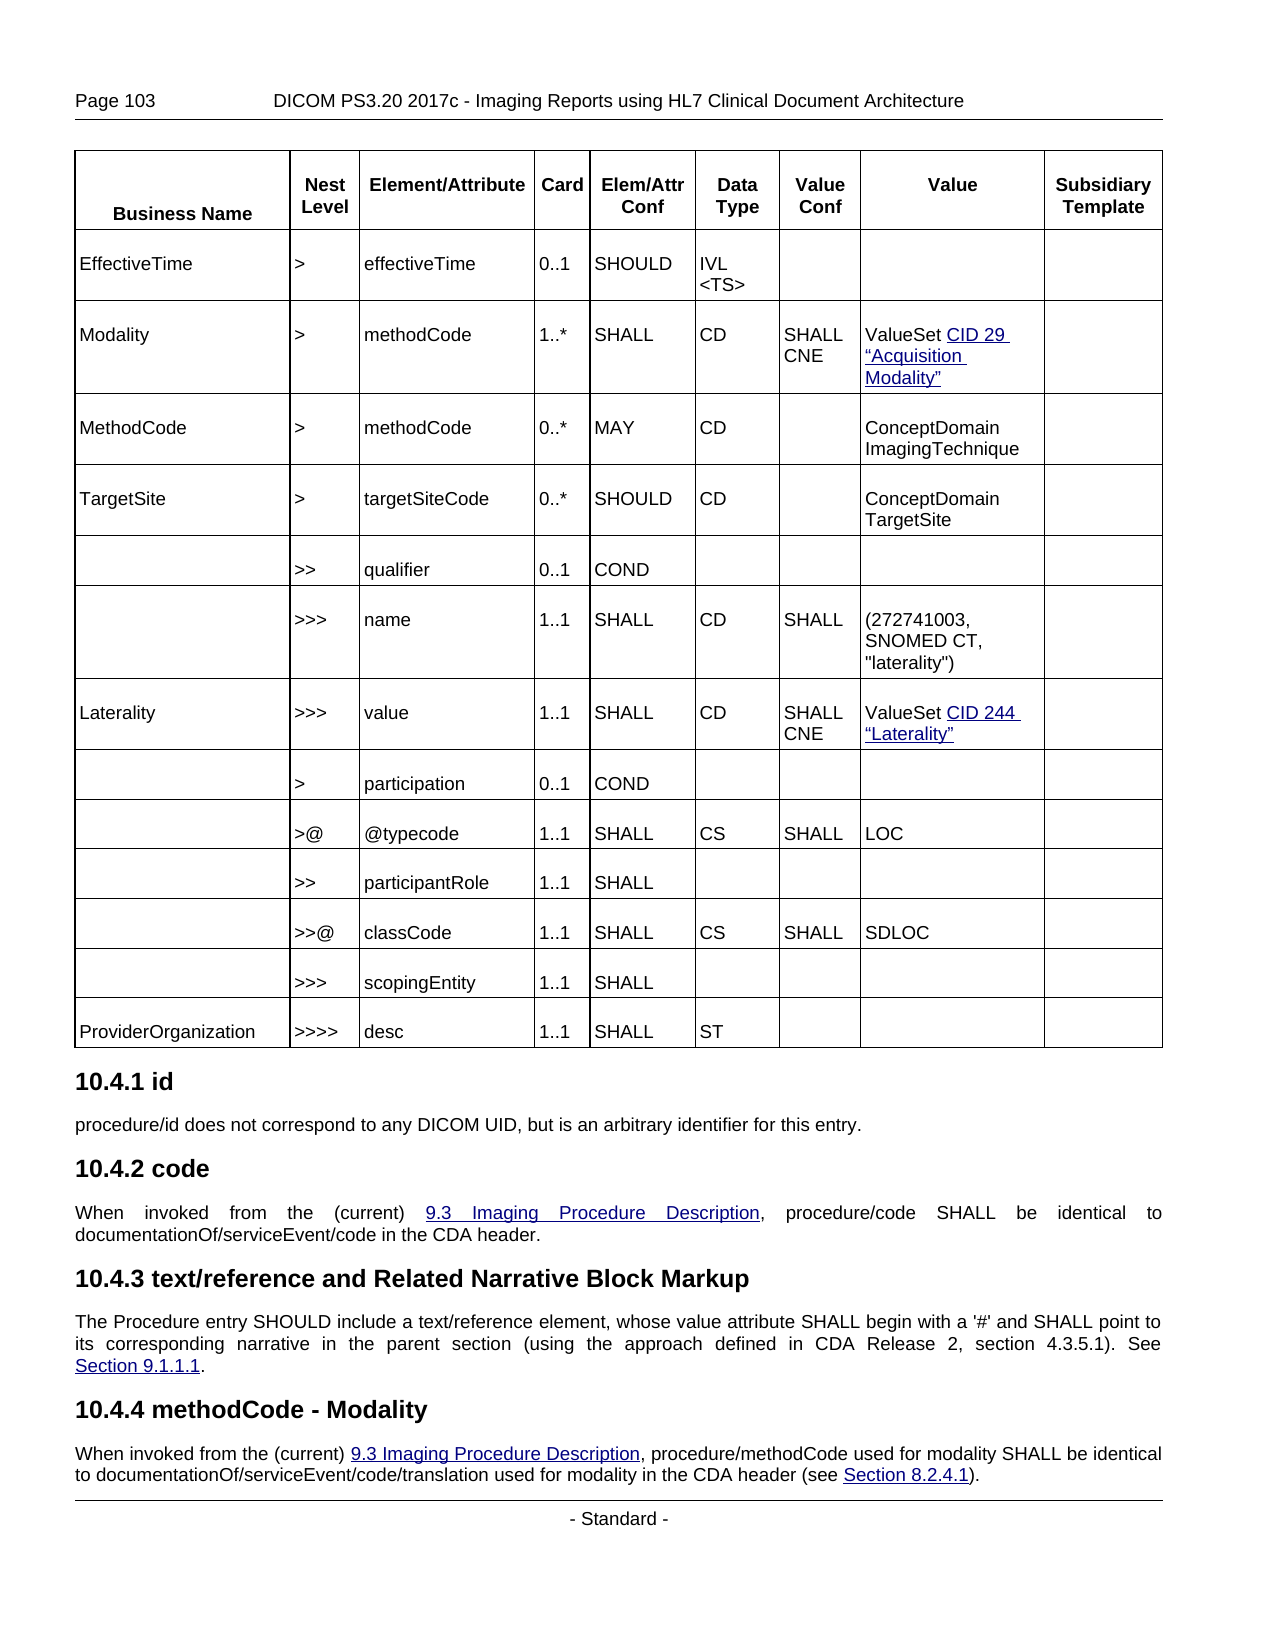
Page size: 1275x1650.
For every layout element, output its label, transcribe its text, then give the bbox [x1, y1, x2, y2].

table_cell 0..1 [535, 750, 589, 798]
table_cell CD [696, 586, 779, 677]
table_cell [76, 849, 289, 898]
table_cell SHALL [591, 679, 695, 749]
text procedure/id does not correspond to any DICOM UID, but is an arbitrary identifier for this entry. [75, 1114, 1162, 1136]
table_cell CD [696, 394, 779, 464]
table_cell SHALL [591, 899, 695, 947]
table_cell [1045, 230, 1162, 300]
table_cell 1..1 [535, 849, 589, 898]
table_header Subsidiary Template [1045, 151, 1162, 228]
table_cell [1045, 394, 1162, 464]
table_cell 0..* [535, 394, 589, 464]
table_cell [76, 800, 289, 848]
table_cell Effective​Time [76, 230, 289, 300]
table_cell > [291, 301, 359, 392]
table_cell SHALL [780, 800, 860, 848]
table_cell 1..1 [535, 800, 589, 848]
table_cell ValueSet CID 29 “Acquisition Modality” [861, 301, 1044, 392]
table_cell SDLOC [861, 899, 1044, 947]
table_cell [861, 998, 1044, 1047]
text The Procedure entry SHOULD include a text/reference element, whose value attribute SHALL begin with a '#' and SHALL point to its corresponding narrative in the parent section (using the approach defined in CDA Release 2, section 4.3.5.1). See Section 9.1.1.1. [75, 1311, 1162, 1376]
table_cell class​Code [360, 899, 534, 947]
table_cell [1045, 949, 1162, 997]
table_cell >>@ [291, 899, 359, 947]
table_cell Concept​Domain TargetSite [861, 465, 1044, 535]
text 10.4.1 id [75, 1067, 1162, 1095]
table_header Elem/Attr Conf [591, 151, 695, 228]
table_cell [861, 536, 1044, 585]
table_cell [1045, 536, 1162, 585]
table_cell 0..1 [535, 536, 589, 585]
table_cell 1..1 [535, 949, 589, 997]
table_cell SHOULD [591, 465, 695, 535]
table_cell [780, 998, 860, 1047]
table_cell SHALL [591, 586, 695, 677]
table_cell [780, 750, 860, 798]
table_cell >> [291, 849, 359, 898]
table_cell [780, 949, 860, 997]
table_cell Laterality [76, 679, 289, 749]
table_cell >>> [291, 949, 359, 997]
table_cell Target​Site [76, 465, 289, 535]
table_cell [76, 586, 289, 677]
table_cell @typecode [360, 800, 534, 848]
text When invoked from the (current) 9.3 Imaging Procedure Description, procedure/methodCode used for modality SHALL be identical to documentationOf/serviceEvent/code/translation used for modality in the CDA header (see Section 8.2.4.1). [75, 1442, 1162, 1485]
table_cell CS [696, 899, 779, 947]
table_cell >>> [291, 586, 359, 677]
table_cell method​Code [360, 394, 534, 464]
table_cell [780, 849, 860, 898]
table_cell [780, 230, 860, 300]
table_cell [76, 536, 289, 585]
table_cell SHALL CNE [780, 301, 860, 392]
table_cell CD [696, 301, 779, 392]
table_header Data Type [696, 151, 779, 228]
table_cell [696, 750, 779, 798]
table_cell [861, 949, 1044, 997]
table_cell (272741003, SNOMED CT, "laterality") [861, 586, 1044, 677]
table_header Element/​Attribute [360, 151, 534, 228]
table_cell [696, 949, 779, 997]
table_header Business Name [76, 151, 289, 228]
table_cell qualifier [360, 536, 534, 585]
table_cell CD [696, 465, 779, 535]
table_cell target​Site​Code [360, 465, 534, 535]
table_cell SHALL [591, 301, 695, 392]
table_header Nest Level [291, 151, 359, 228]
table_cell SHOULD [591, 230, 695, 300]
table_cell >@ [291, 800, 359, 848]
table_cell SHALL [780, 899, 860, 947]
table_cell [76, 949, 289, 997]
table_header Card [535, 151, 589, 228]
table_cell Modality [76, 301, 289, 392]
table_cell [861, 230, 1044, 300]
text 10.4.3 text/reference and Related Narrative Block Markup [75, 1264, 1162, 1293]
table_cell [861, 750, 1044, 798]
table_cell 1..* [535, 301, 589, 392]
table_cell [1045, 750, 1162, 798]
table_cell [1045, 800, 1162, 848]
table_cell >>>> [291, 998, 359, 1047]
table_cell LOC [861, 800, 1044, 848]
table_cell SHALL [591, 849, 695, 898]
text 10.4.2 code [75, 1154, 1162, 1183]
table_cell participation [360, 750, 534, 798]
table_cell [780, 465, 860, 535]
table_cell > [291, 230, 359, 300]
table_cell > [291, 394, 359, 464]
table_cell [1045, 301, 1162, 392]
table_cell desc [360, 998, 534, 1047]
table_cell SHALL [591, 800, 695, 848]
table_header Value [861, 151, 1044, 228]
table_cell Method​Code [76, 394, 289, 464]
table_cell scoping​Entity [360, 949, 534, 997]
table_cell IVL <TS> [696, 230, 779, 300]
text 10.4.4 methodCode - Modality [75, 1395, 1162, 1423]
table_cell >> [291, 536, 359, 585]
table_cell [696, 536, 779, 585]
table_cell [780, 394, 860, 464]
table_cell ST [696, 998, 779, 1047]
table_cell Provider​Organization [76, 998, 289, 1047]
table_cell COND [591, 750, 695, 798]
table_cell [1045, 465, 1162, 535]
table_cell 1..1 [535, 899, 589, 947]
table_cell 1..1 [535, 998, 589, 1047]
table_cell [1045, 899, 1162, 947]
table_cell effective​Time [360, 230, 534, 300]
table_cell > [291, 750, 359, 798]
table_cell SHALL [591, 998, 695, 1047]
table_cell 0..1 [535, 230, 589, 300]
table_cell SHALL [780, 586, 860, 677]
table_cell 0..* [535, 465, 589, 535]
table_cell [1045, 679, 1162, 749]
table_cell [1045, 586, 1162, 677]
table_cell MAY [591, 394, 695, 464]
table_cell Concept​Domain ImagingTechnique [861, 394, 1044, 464]
table_cell 1..1 [535, 679, 589, 749]
table_cell method​Code [360, 301, 534, 392]
table_cell [780, 536, 860, 585]
table_cell ValueSet CID 244 “Laterality” [861, 679, 1044, 749]
table_cell participant​Role [360, 849, 534, 898]
table_cell 1..1 [535, 586, 589, 677]
table_cell [76, 899, 289, 947]
table_cell value [360, 679, 534, 749]
table_cell SHALL [591, 949, 695, 997]
table_cell > [291, 465, 359, 535]
table_header Value Conf [780, 151, 860, 228]
table_cell [1045, 849, 1162, 898]
table_cell CD [696, 679, 779, 749]
table_cell [76, 750, 289, 798]
table_cell SHALL CNE [780, 679, 860, 749]
text When invoked from the (current) 9.3 Imaging Procedure Description, procedure/code SHALL be identical to documentationOf/serviceEvent/code in the CDA header. [75, 1202, 1162, 1245]
table_cell CS [696, 800, 779, 848]
table_cell [861, 849, 1044, 898]
table_cell COND [591, 536, 695, 585]
table_cell name [360, 586, 534, 677]
table_cell >>> [291, 679, 359, 749]
table_cell [696, 849, 779, 898]
table_cell [1045, 998, 1162, 1047]
